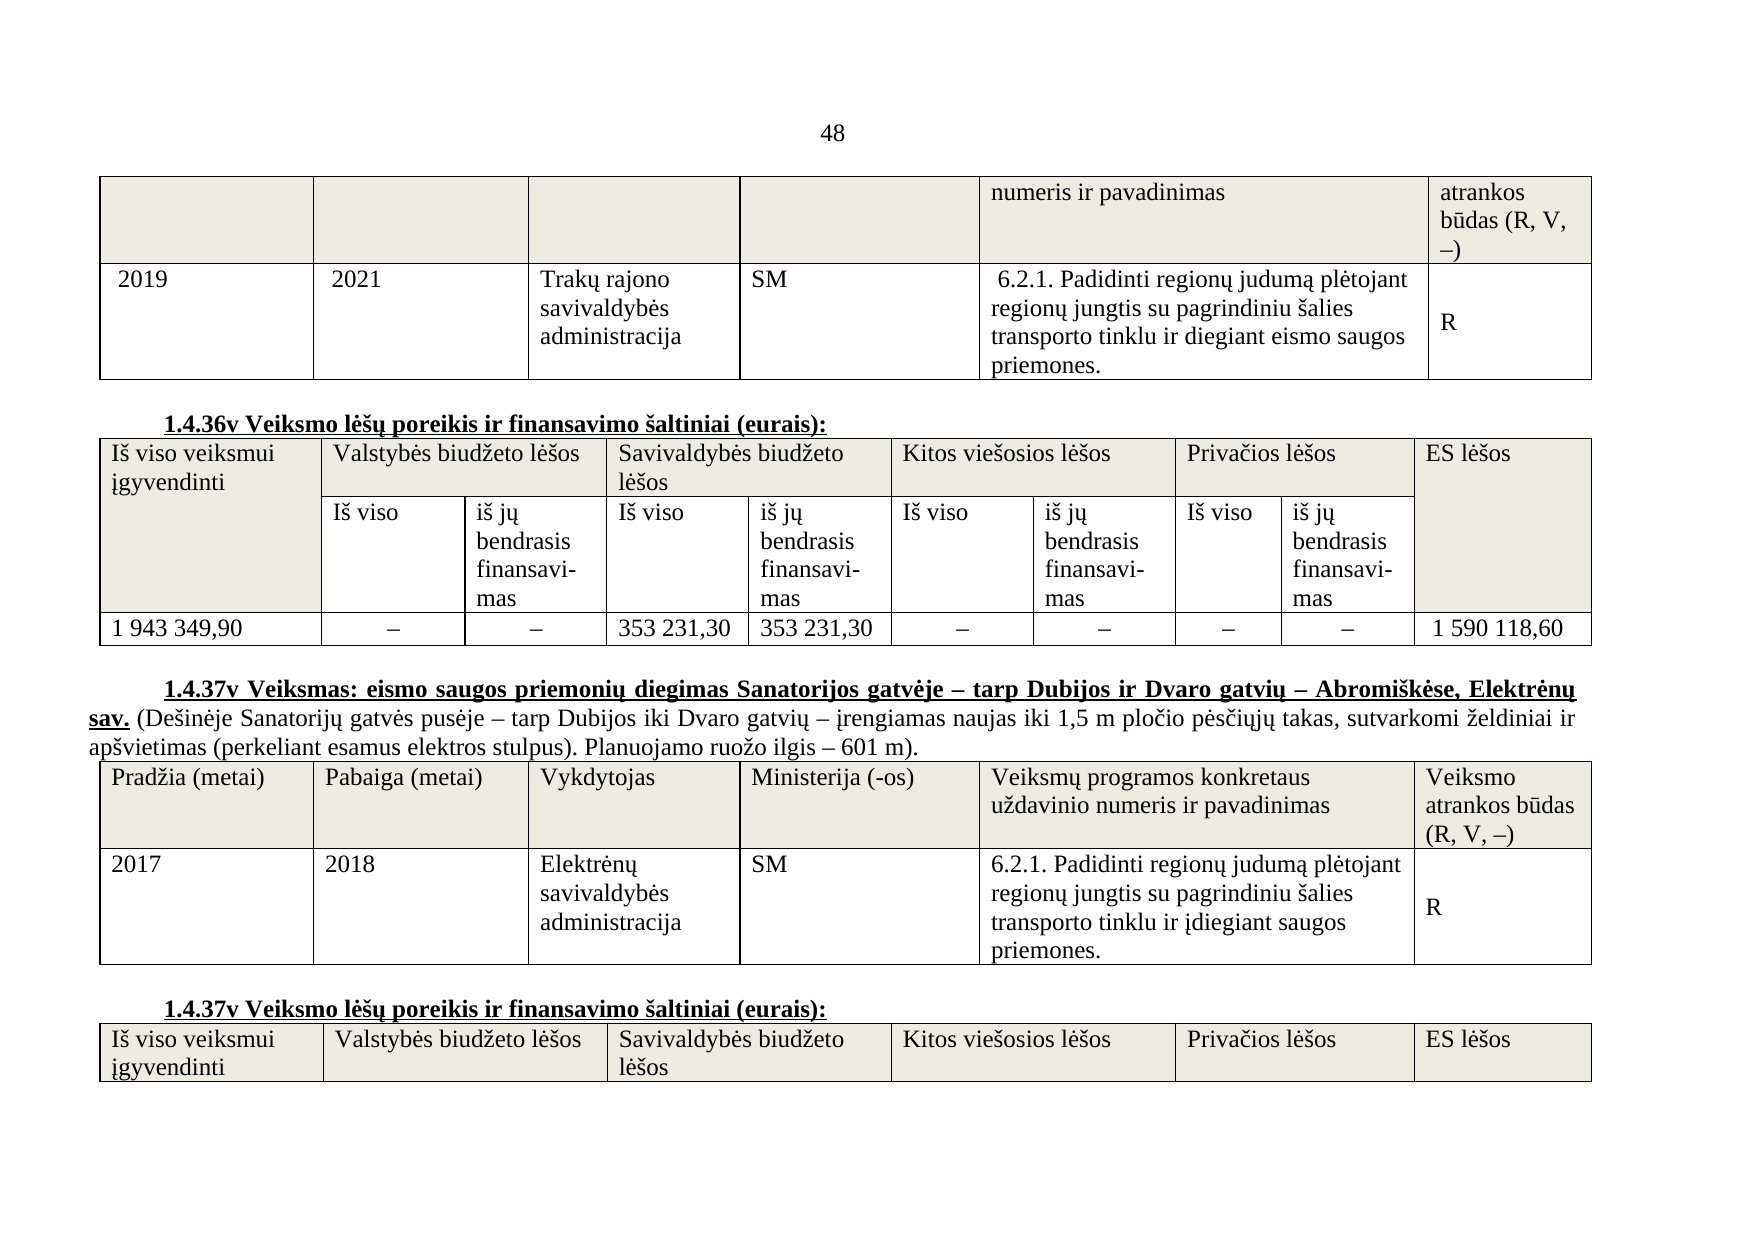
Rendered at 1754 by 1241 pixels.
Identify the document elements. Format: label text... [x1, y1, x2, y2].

table_cell 2021 [314, 264, 528, 379]
table_header Savivaldybės biudžeto lėšos [608, 1024, 891, 1081]
table_header Vykdytojas [529, 762, 739, 848]
table_cell SM [741, 264, 979, 379]
table_header Iš viso veiksmui įgyvendinti [101, 1024, 323, 1081]
table_cell 1 943 349,90 [101, 613, 321, 645]
table_header Privačios lėšos [1176, 439, 1414, 496]
table_header Valstybės biudžeto lėšos [322, 439, 606, 496]
table_cell 353 231,30 [749, 613, 891, 645]
text 1.4.36v Veiksmo lėšų poreikis ir finansavimo šaltiniai (eurais): [89, 409, 1577, 437]
table_cell – [322, 613, 464, 645]
table_cell Iš viso [607, 497, 748, 612]
table_cell 353 231,30 [607, 613, 748, 645]
table_cell Iš viso [1176, 497, 1281, 612]
table_cell Elektrėnų savivaldybės administracija [529, 849, 739, 964]
table_cell 6.2.1. Padidinti regionų judumą plėtojant regionų jungtis su pagrindiniu šalies transporto tinklu ir įdiegiant saugos priemones. [980, 849, 1414, 964]
table_cell iš jų bendrasis finansavi- mas [749, 497, 891, 612]
table_header Pradžia (metai) [101, 762, 313, 848]
table_header atrankos būdas (R, V, –) [1429, 177, 1591, 263]
table_header Kitos viešosios lėšos [892, 439, 1175, 496]
table_cell – [892, 613, 1033, 645]
table_cell – [1282, 613, 1414, 645]
table_cell Iš viso [892, 497, 1033, 612]
table_header Veiksmo atrankos būdas (R, V, –) [1415, 762, 1591, 848]
table_cell – [1034, 613, 1175, 645]
table_header Veiksmų programos konkretaus uždavinio numeris ir pavadinimas [980, 762, 1414, 848]
table_header Valstybės biudžeto lėšos [324, 1024, 607, 1081]
table_header ES lėšos [1415, 1024, 1591, 1081]
table_cell 2019 [101, 264, 313, 379]
table_cell R [1415, 849, 1591, 964]
text 1.4.37v Veiksmo lėšų poreikis ir finansavimo šaltiniai (eurais): [89, 994, 1577, 1023]
table_cell 6.2.1. Padidinti regionų judumą plėtojant regionų jungtis su pagrindiniu šalies transporto tinklu ir diegiant eismo saugos priemones. [980, 264, 1428, 379]
table_cell 2017 [101, 849, 313, 964]
table_header Pabaiga (metai) [314, 762, 528, 848]
table_header [529, 177, 739, 263]
table_header [741, 177, 979, 263]
table_cell 2018 [314, 849, 528, 964]
table_cell – [1176, 613, 1281, 645]
table_header [101, 177, 313, 263]
table_header [314, 177, 528, 263]
table_header numeris ir pavadinimas [980, 177, 1428, 263]
table_header Savivaldybės biudžeto lėšos [607, 439, 891, 496]
table_header Privačios lėšos [1176, 1024, 1414, 1081]
table_cell SM [741, 849, 979, 964]
table_header Kitos viešosios lėšos [892, 1024, 1175, 1081]
table_cell iš jų bendrasis finansavi- mas [1034, 497, 1175, 612]
table_cell Trakų rajono savivaldybės administracija [529, 264, 739, 379]
table_header ES lėšos [1415, 439, 1591, 612]
table_cell iš jų bendrasis finansavi- mas [1282, 497, 1414, 612]
table_cell R [1429, 264, 1591, 379]
table_cell 1 590 118,60 [1415, 613, 1591, 645]
table_cell iš jų bendrasis finansavi- mas [466, 497, 606, 612]
table_header Ministerija (-os) [741, 762, 979, 848]
table_cell – [466, 613, 606, 645]
text 1.4.37v Veiksmas: eismo saugos priemonių diegimas Sanatorijos gatvėje – tarp Dubijos ir Dvaro gatvių – Abromiškėse, Elektrėnų sav. (Dešinėje Sanatorijų gatvės pusėje – tarp Dubijos iki Dvaro gatvių – įrengiamas naujas iki 1,5 m pločio pėsčiųjų takas, sutvarkomi želdiniai ir apšvietimas (perkeliant esamus elektros stulpus). Planuojamo ruožo ilgis – 601 m). [89, 674, 1577, 761]
table_cell Iš viso [322, 497, 464, 612]
table_header Iš viso veiksmui įgyvendinti [101, 439, 321, 612]
